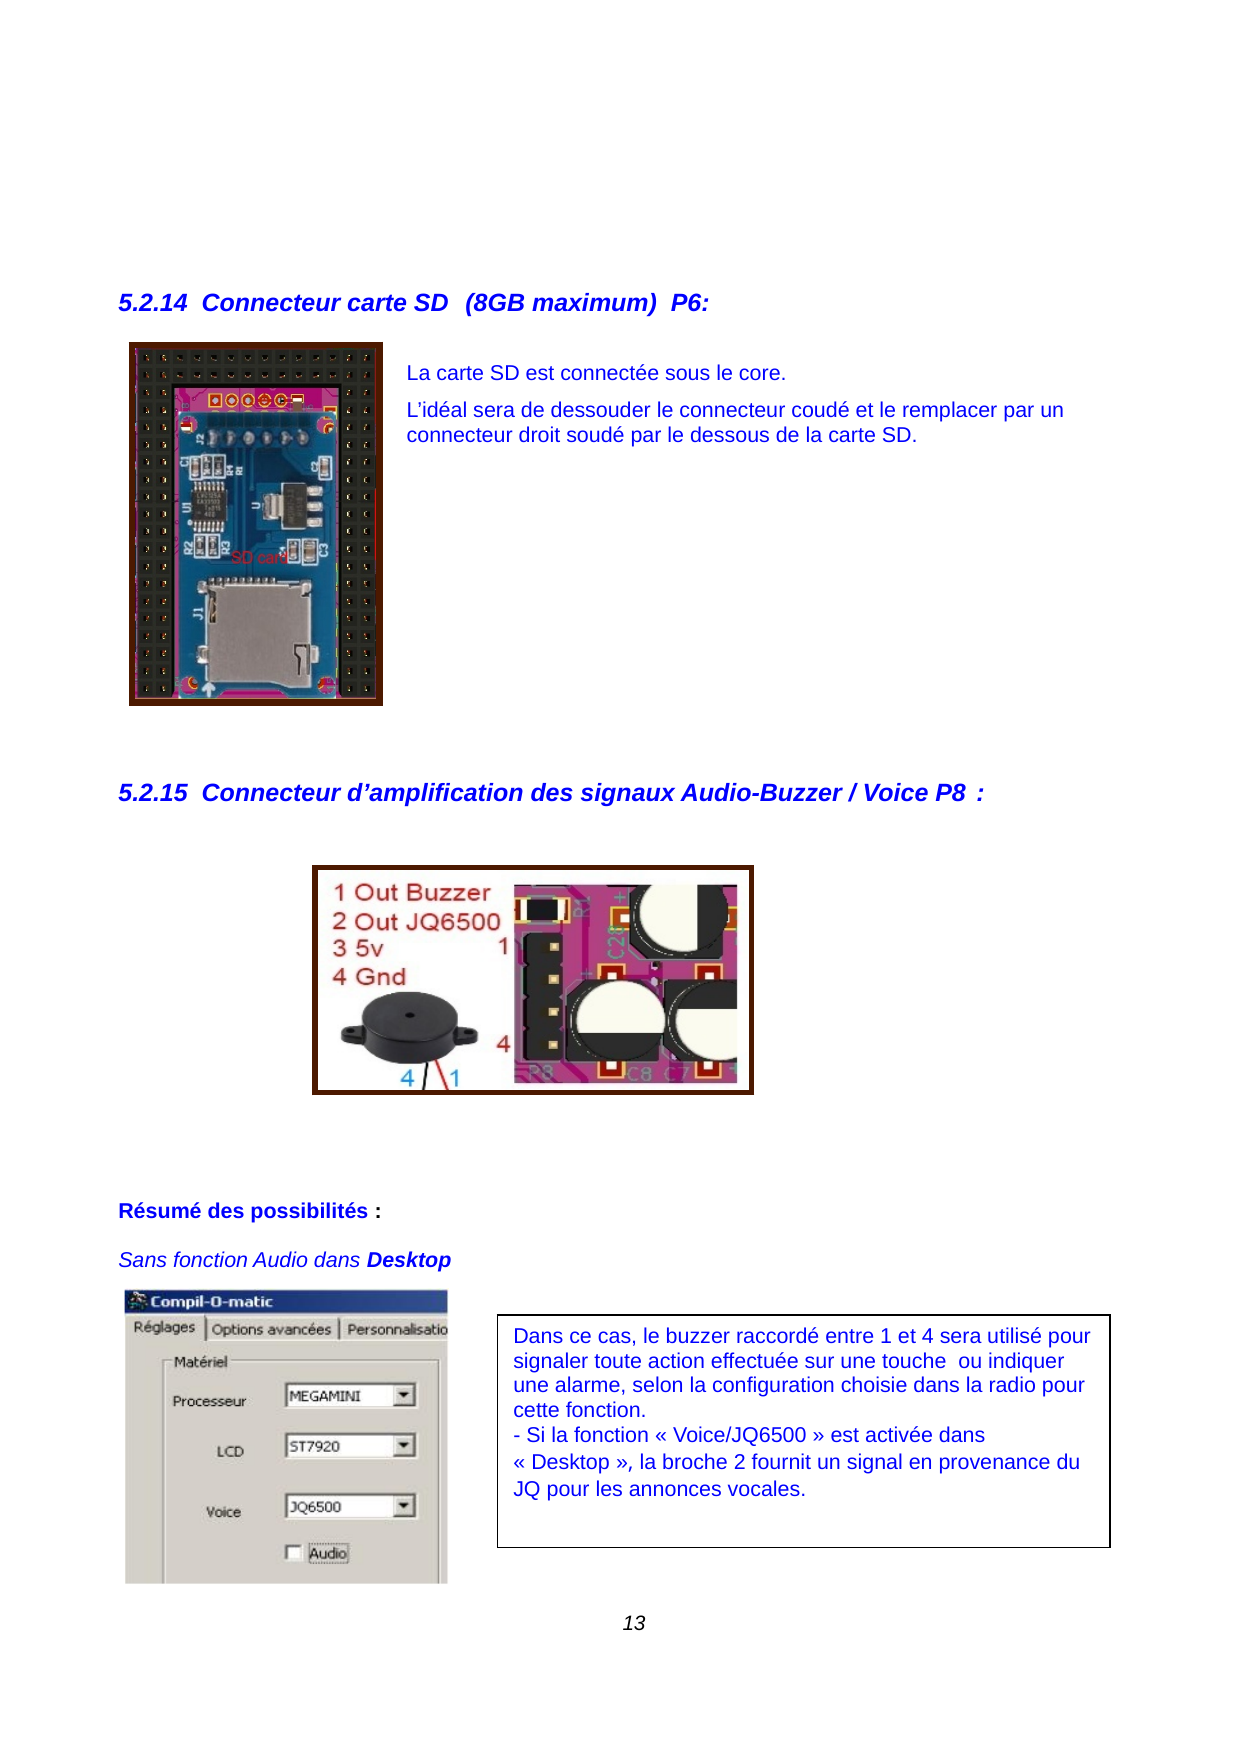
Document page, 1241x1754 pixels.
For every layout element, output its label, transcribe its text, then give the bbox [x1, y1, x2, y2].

picture [318, 870, 749, 1090]
picture [124, 1288, 449, 1585]
text La carte SD est connectée sous le core. [383, 360, 1122, 384]
text L’idéal sera de dessouder le connecteur coudé et le remplacer par un connecteur droit soudé par le dessous de la carte SD. [383, 397, 1122, 446]
subtitle 5.2.15 Connecteur d’amplification des signaux Audio-Buzzer / Voice P8 : [118, 778, 1122, 807]
text Dans ce cas, le buzzer raccordé entre 1 et 4 sera utilisé pour signaler toute action effectuée sur une touche ou indiquer une alarme, selon la configuration choisie dans la radio pour cette fonction. [513, 1323, 1094, 1422]
text Sans fonction Audio dans Desktop [118, 1247, 1122, 1272]
subtitle 5.2.14 Connecteur carte SD (8GB maximum) P6: [118, 287, 1122, 316]
text Résumé des possibilités : [118, 1198, 1122, 1223]
picture [135, 349, 376, 699]
text - Si la fonction « Voice/JQ6500 » est activée dans « Desktop », la broche 2 fournit un signal en provenance du JQ pour les annonces vocales. [513, 1422, 1094, 1501]
